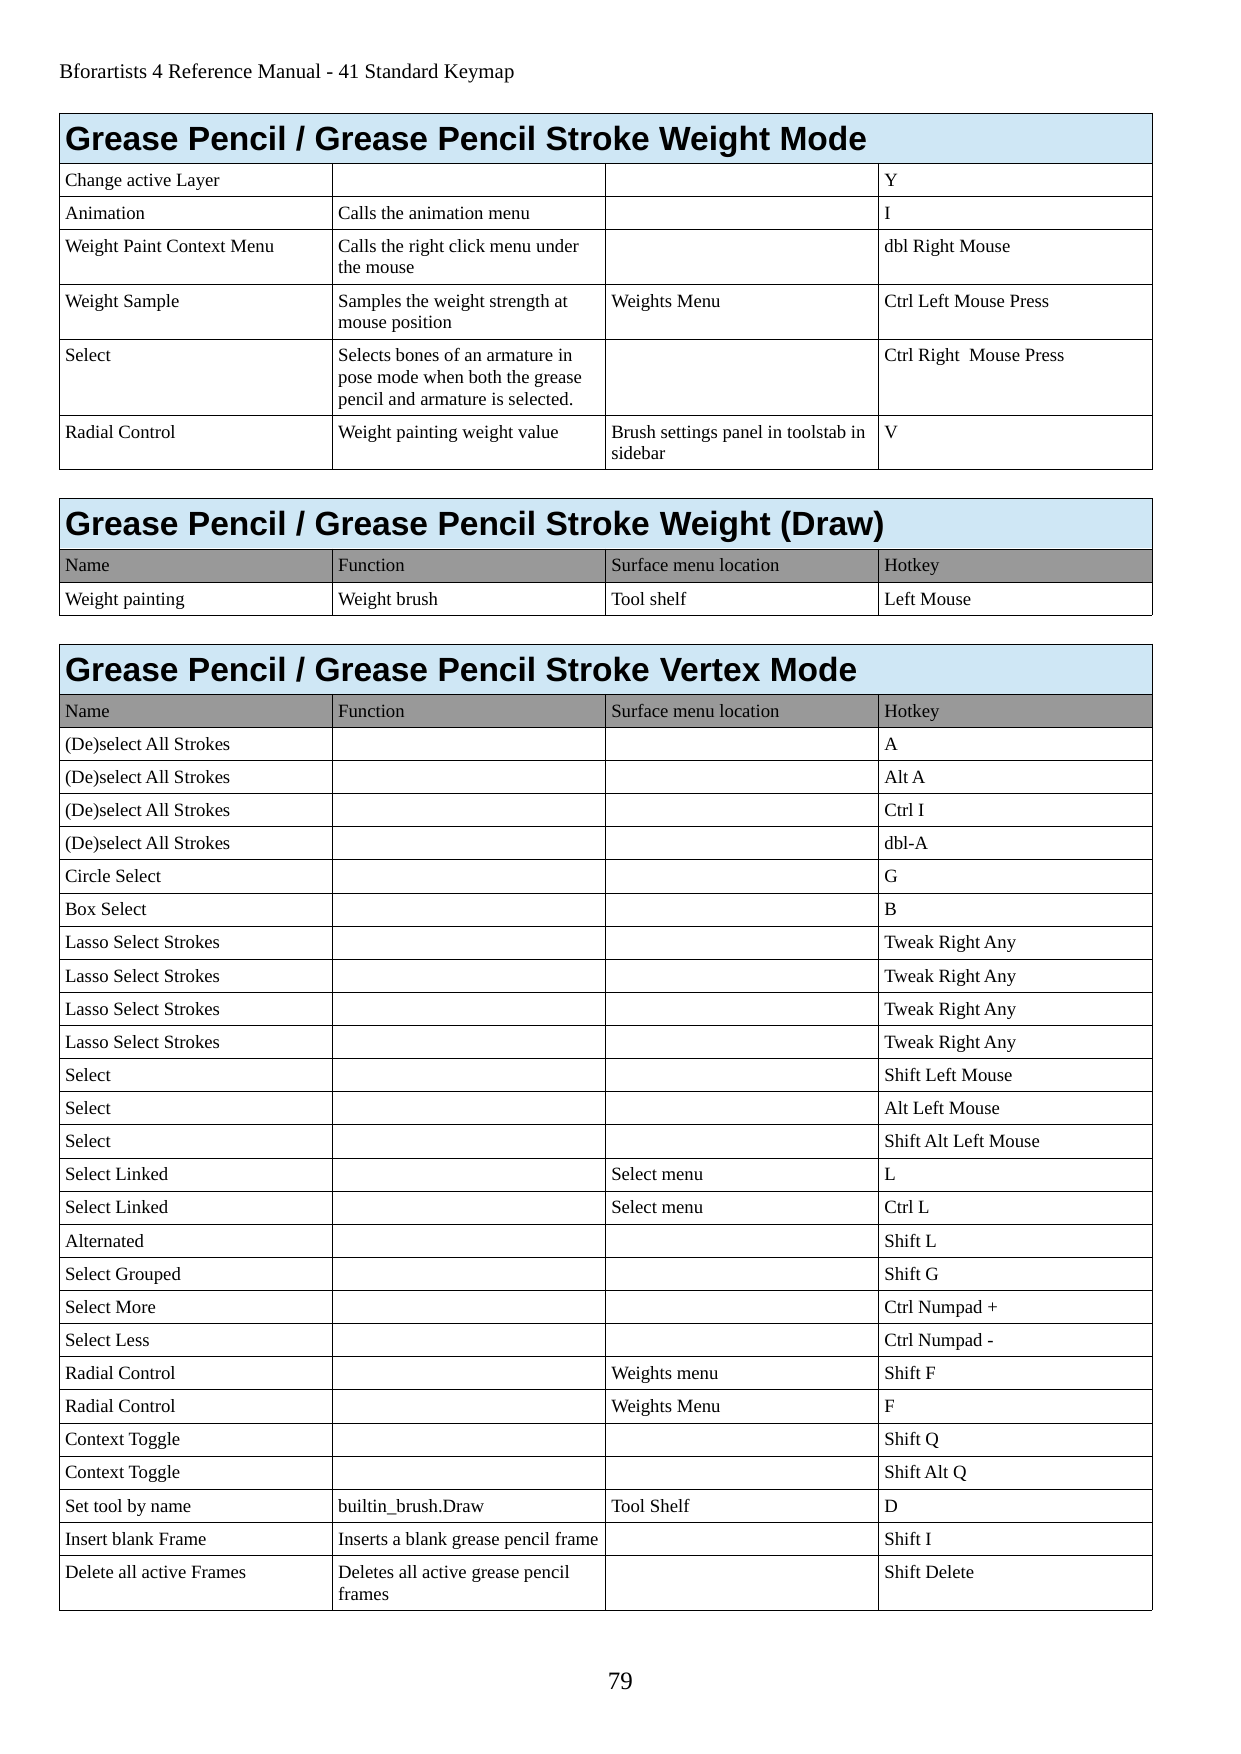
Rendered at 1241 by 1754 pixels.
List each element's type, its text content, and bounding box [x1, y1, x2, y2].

table_cell [606, 1026, 878, 1058]
table_cell [606, 1556, 878, 1610]
table_cell Select menu [606, 1192, 878, 1224]
table_cell Name [60, 695, 332, 727]
table_cell [333, 794, 605, 826]
table_cell Ctrl L [879, 1192, 1152, 1224]
table_cell [606, 993, 878, 1025]
table_cell [333, 894, 605, 926]
table_cell [606, 1092, 878, 1124]
table_cell B [879, 894, 1152, 926]
table_cell [606, 1125, 878, 1157]
table_cell [606, 1523, 878, 1555]
table_cell Select [60, 340, 332, 415]
table_cell [333, 1390, 605, 1422]
table_cell Shift Delete [879, 1556, 1152, 1610]
table_cell [606, 860, 878, 892]
table_cell [606, 794, 878, 826]
table_cell [606, 340, 878, 415]
table_cell Box Select [60, 894, 332, 926]
table_cell [333, 1159, 605, 1191]
table_cell [333, 1258, 605, 1290]
table_cell Delete all active Frames [60, 1556, 332, 1610]
table_cell Ctrl Numpad + [879, 1291, 1152, 1323]
table_cell Select menu [606, 1159, 878, 1191]
table_cell [606, 1059, 878, 1091]
table_cell [333, 1059, 605, 1091]
table_cell [606, 1291, 878, 1323]
table_cell [333, 960, 605, 992]
table_cell builtin_brush.Draw [333, 1490, 605, 1522]
table_header Grease Pencil / Grease Pencil Stroke Weight (Draw) [60, 499, 1152, 548]
table_cell [333, 827, 605, 859]
table_cell Insert blank Frame [60, 1523, 332, 1555]
table_cell (De)select All Strokes [60, 827, 332, 859]
table_cell D [879, 1490, 1152, 1522]
table_cell [606, 894, 878, 926]
table_cell G [879, 860, 1152, 892]
table_cell [606, 827, 878, 859]
table_cell Weight Sample [60, 285, 332, 338]
table_cell Radial Control [60, 1390, 332, 1422]
table_cell Ctrl Left Mouse Press [879, 285, 1152, 338]
table_cell Context Toggle [60, 1457, 332, 1489]
table_cell [333, 1357, 605, 1389]
table_cell [333, 1457, 605, 1489]
table_cell [606, 1457, 878, 1489]
table_cell [606, 927, 878, 959]
table_cell Left Mouse [879, 583, 1152, 615]
table_cell Shift Q [879, 1424, 1152, 1456]
table_cell [333, 1026, 605, 1058]
table_cell Shift Alt Q [879, 1457, 1152, 1489]
table_cell [606, 1424, 878, 1456]
table_cell Lasso Select Strokes [60, 960, 332, 992]
table_cell Ctrl Numpad - [879, 1324, 1152, 1356]
table_cell [606, 761, 878, 793]
table_cell (De)select All Strokes [60, 728, 332, 760]
table_cell F [879, 1390, 1152, 1422]
table_cell Select Grouped [60, 1258, 332, 1290]
table_cell Y [879, 164, 1152, 196]
table_cell Animation [60, 197, 332, 229]
table_cell Select [60, 1092, 332, 1124]
table_cell [333, 927, 605, 959]
table_cell Deletes all active grease pencil frames [333, 1556, 605, 1610]
table_cell [333, 1192, 605, 1224]
table_cell Brush settings panel in toolstab in sidebar [606, 416, 878, 469]
table_cell Alt A [879, 761, 1152, 793]
table_cell Calls the right click menu under the mouse [333, 230, 605, 284]
table_cell Select [60, 1059, 332, 1091]
table_cell L [879, 1159, 1152, 1191]
table_cell Name [60, 550, 332, 582]
table_cell Select [60, 1125, 332, 1157]
table_cell [606, 1324, 878, 1356]
table_cell [333, 993, 605, 1025]
table_cell Select More [60, 1291, 332, 1323]
table_cell [333, 761, 605, 793]
table_cell Change active Layer [60, 164, 332, 196]
table_cell [333, 1291, 605, 1323]
table_cell Lasso Select Strokes [60, 927, 332, 959]
table_header Grease Pencil / Grease Pencil Stroke Vertex Mode [60, 645, 1152, 694]
table_cell Shift F [879, 1357, 1152, 1389]
table_cell Alt Left Mouse [879, 1092, 1152, 1124]
table_cell Radial Control [60, 416, 332, 469]
table_cell Hotkey [879, 550, 1152, 582]
table_cell Function [333, 695, 605, 727]
table_cell Context Toggle [60, 1424, 332, 1456]
table_cell [606, 230, 878, 284]
table_cell [333, 860, 605, 892]
table_cell dbl-A [879, 827, 1152, 859]
table_cell Select Linked [60, 1159, 332, 1191]
table_cell Shift G [879, 1258, 1152, 1290]
table_cell Function [333, 550, 605, 582]
table_header Grease Pencil / Grease Pencil Stroke Weight Mode [60, 114, 1152, 163]
table_cell Surface menu location [606, 550, 878, 582]
table_cell Weight Paint Context Menu [60, 230, 332, 284]
table_cell Ctrl Right Mouse Press [879, 340, 1152, 415]
table_cell Tweak Right Any [879, 960, 1152, 992]
table_cell Tweak Right Any [879, 993, 1152, 1025]
table_cell [333, 1125, 605, 1157]
table_cell (De)select All Strokes [60, 761, 332, 793]
table_cell Weight painting [60, 583, 332, 615]
table_cell (De)select All Strokes [60, 794, 332, 826]
table_cell Weights menu [606, 1357, 878, 1389]
table_cell Hotkey [879, 695, 1152, 727]
table_cell [333, 1324, 605, 1356]
table_cell [333, 1092, 605, 1124]
table_cell Tweak Right Any [879, 927, 1152, 959]
table_cell Radial Control [60, 1357, 332, 1389]
table_cell Weights Menu [606, 285, 878, 338]
table_cell [606, 1225, 878, 1257]
table_cell [606, 960, 878, 992]
table_cell Weights Menu [606, 1390, 878, 1422]
table_cell [333, 1424, 605, 1456]
table_cell [333, 728, 605, 760]
table_cell [606, 197, 878, 229]
table_cell Tool shelf [606, 583, 878, 615]
table_cell Shift Alt Left Mouse [879, 1125, 1152, 1157]
table_cell I [879, 197, 1152, 229]
table_cell [606, 164, 878, 196]
table_cell Set tool by name [60, 1490, 332, 1522]
table_cell Select Less [60, 1324, 332, 1356]
table_cell Samples the weight strength at mouse position [333, 285, 605, 338]
table_cell [333, 164, 605, 196]
table_cell Circle Select [60, 860, 332, 892]
table_cell A [879, 728, 1152, 760]
table_cell Ctrl I [879, 794, 1152, 826]
table_cell Inserts a blank grease pencil frame [333, 1523, 605, 1555]
table_cell Shift Left Mouse [879, 1059, 1152, 1091]
table_cell Shift I [879, 1523, 1152, 1555]
table_cell Surface menu location [606, 695, 878, 727]
table_cell Selects bones of an armature in pose mode when both the grease pencil and armature is selected. [333, 340, 605, 415]
table_cell dbl Right Mouse [879, 230, 1152, 284]
table_cell [606, 1258, 878, 1290]
table_cell Alternated [60, 1225, 332, 1257]
table_cell Lasso Select Strokes [60, 1026, 332, 1058]
table_cell Shift L [879, 1225, 1152, 1257]
table_cell V [879, 416, 1152, 469]
table_cell Calls the animation menu [333, 197, 605, 229]
table_cell [606, 728, 878, 760]
table_cell Lasso Select Strokes [60, 993, 332, 1025]
table_cell Tweak Right Any [879, 1026, 1152, 1058]
table_cell Weight brush [333, 583, 605, 615]
table_cell [333, 1225, 605, 1257]
table_cell Weight painting weight value [333, 416, 605, 469]
table_cell Tool Shelf [606, 1490, 878, 1522]
table_cell Select Linked [60, 1192, 332, 1224]
